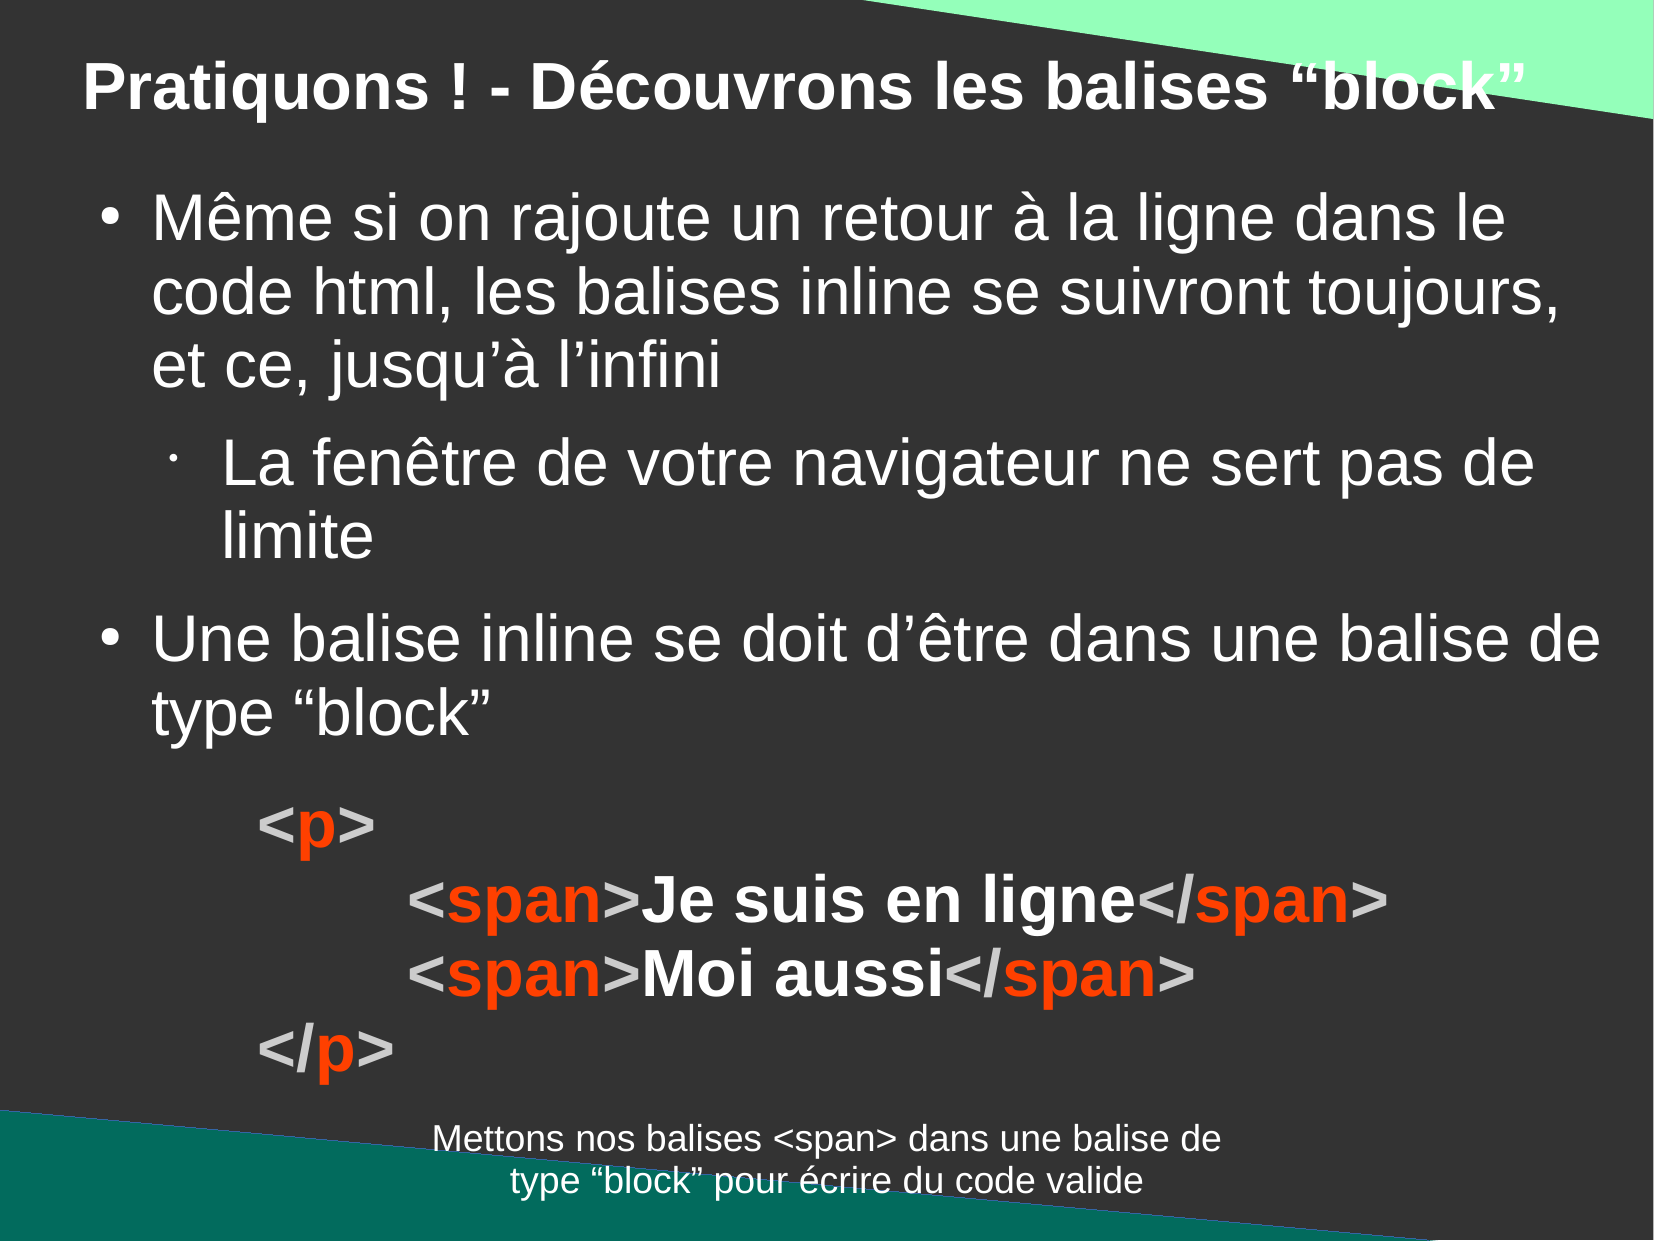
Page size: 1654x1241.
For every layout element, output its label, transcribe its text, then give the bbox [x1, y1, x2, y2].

text_box <p> <span>Je suis en ligne</span> <span>Moi aussi</span> </p> [243, 779, 1411, 1199]
list Même si on rajoute un retour à la ligne dans le code html, les balises inline se suivront toujours, et ce, jusqu’à l’infini La fenêtre de votre navigateur ne sert pas de limite Une balise inline se doit d’être dans une balise de type “block” [80, 180, 1620, 756]
text_box [862, 0, 1654, 120]
title Pratiquons ! - Découvrons les balises “block” [82, 49, 1571, 152]
text_box Mettons nos balises <span> dans une balise de type “block” pour écrire du code valide [389, 1109, 1265, 1241]
